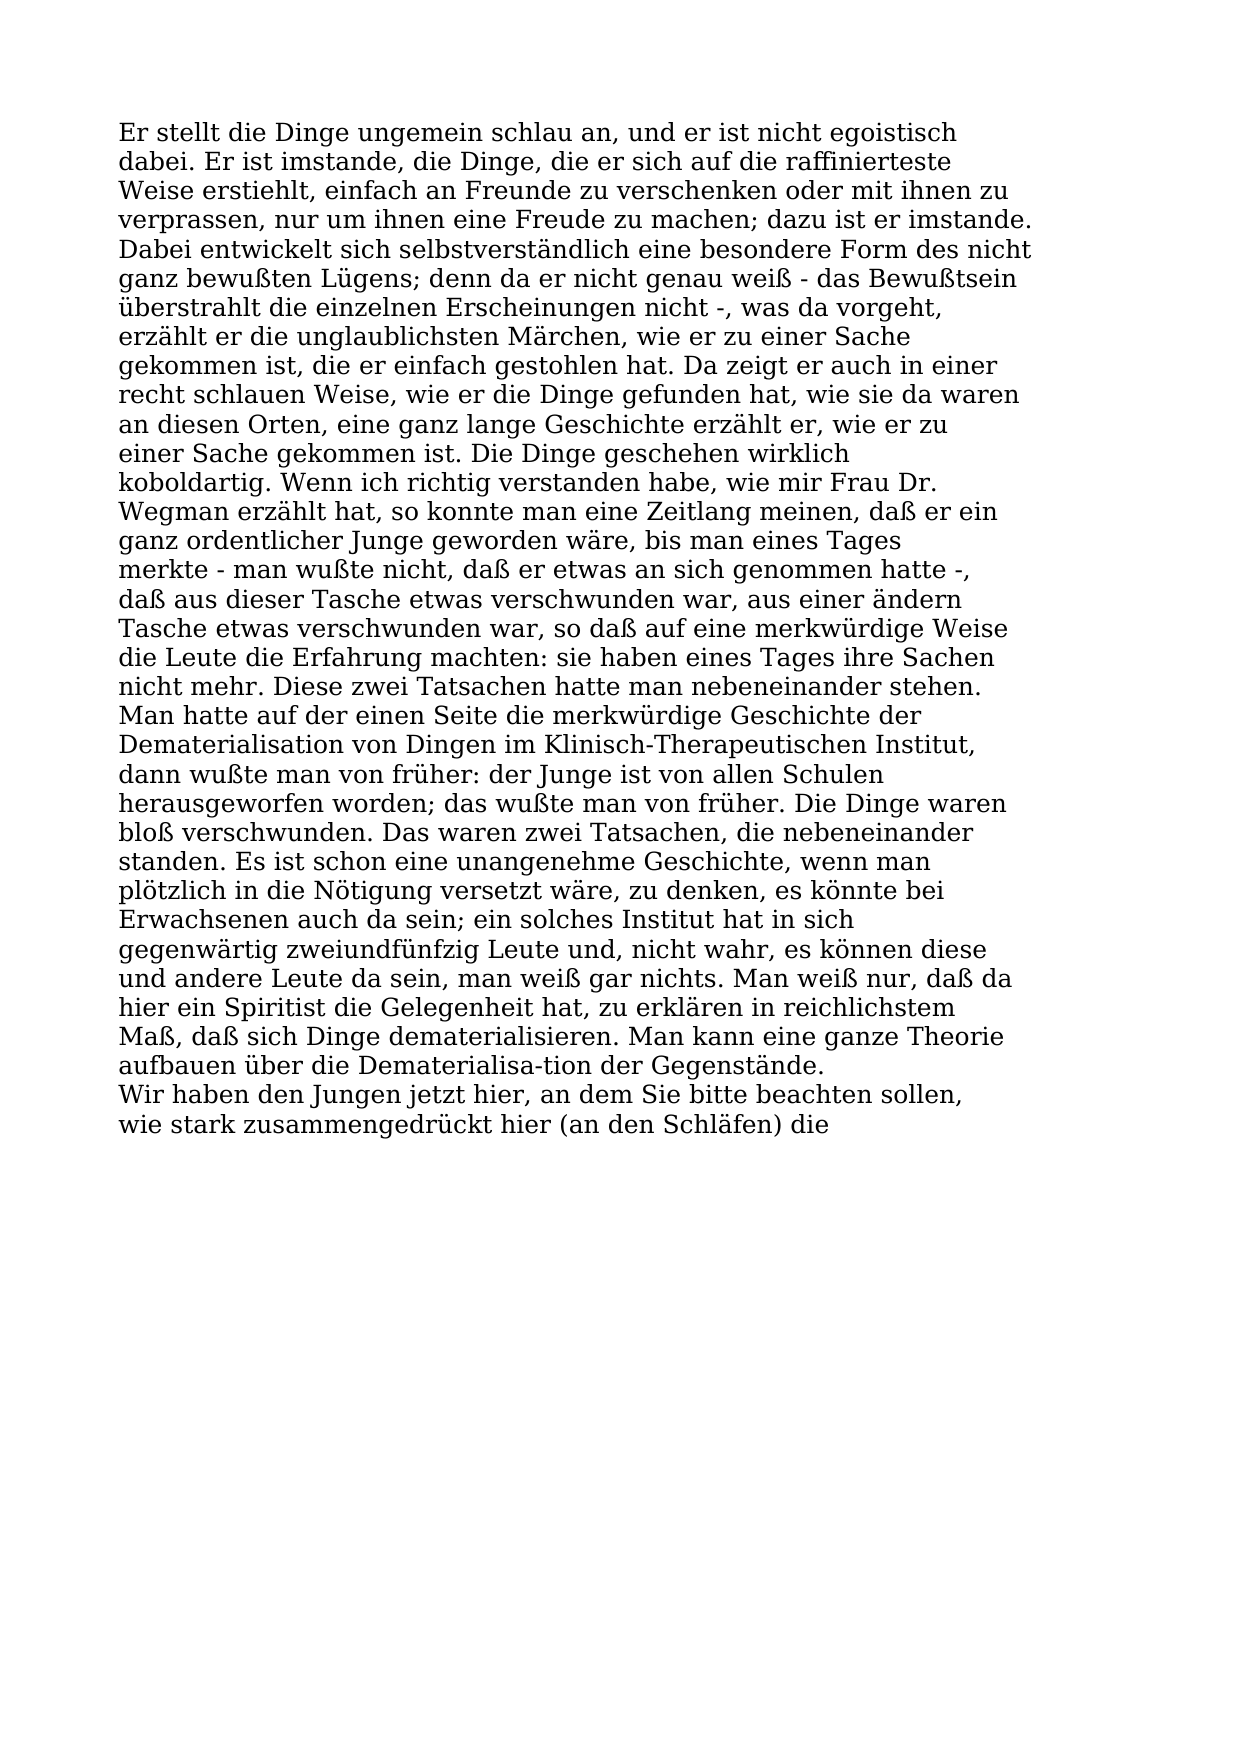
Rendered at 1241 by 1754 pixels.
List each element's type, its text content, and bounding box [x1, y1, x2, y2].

text einer Sache gekommen ist. Die Dinge geschehen wirklich [118, 439, 1122, 468]
text ganz bewußten Lügens; denn da er nicht genau weiß - das Bewußtsein [118, 264, 1122, 293]
text nicht mehr. Diese zwei Tatsachen hatte man nebeneinander stehen. [118, 672, 1122, 701]
text wie stark zusammengedrückt hier (an den Schläfen) die [118, 1110, 1122, 1139]
text verprassen, nur um ihnen eine Freude zu machen; dazu ist er imstande. [118, 206, 1122, 235]
text hier ein Spiritist die Gelegenheit hat, zu erklären in reichlichstem [118, 993, 1122, 1022]
text dabei. Er ist imstande, die Dinge, die er sich auf die raffinierteste [118, 147, 1122, 176]
text ganz ordentlicher Junge geworden wäre, bis man eines Tages [118, 526, 1122, 556]
text bloß verschwunden. Das waren zwei Tatsachen, die nebeneinander [118, 818, 1122, 847]
text daß aus dieser Tasche etwas verschwunden war, aus einer ändern [118, 585, 1122, 614]
text dann wußte man von früher: der Junge ist von allen Schulen [118, 760, 1122, 789]
text standen. Es ist schon eine unangenehme Geschichte, wenn man [118, 847, 1122, 876]
text die Leute die Erfahrung machten: sie haben eines Tages ihre Sachen [118, 643, 1122, 672]
text Wir haben den Jungen jetzt hier, an dem Sie bitte beachten sollen, [118, 1081, 1122, 1110]
text Wegman erzählt hat, so konnte man eine Zeitlang meinen, daß er ein [118, 497, 1122, 526]
text herausgeworfen worden; das wußte man von früher. Die Dinge waren [118, 789, 1122, 818]
text überstrahlt die einzelnen Erscheinungen nicht -, was da vorgeht, [118, 293, 1122, 322]
text Er stellt die Dinge ungemein schlau an, und er ist nicht egoistisch [118, 118, 1122, 147]
text aufbauen über die Dematerialisa-tion der Gegenstände. [118, 1051, 1122, 1081]
text plötzlich in die Nötigung versetzt wäre, zu denken, es könnte bei [118, 876, 1122, 906]
text erzählt er die unglaublichsten Märchen, wie er zu einer Sache [118, 322, 1122, 351]
text Dabei entwickelt sich selbstverständlich eine besondere Form des nicht [118, 235, 1122, 264]
text Maß, daß sich Dinge dematerialisieren. Man kann eine ganze Theorie [118, 1022, 1122, 1051]
text Tasche etwas verschwunden war, so daß auf eine merkwürdige Weise [118, 614, 1122, 643]
text koboldartig. Wenn ich richtig verstanden habe, wie mir Frau Dr. [118, 468, 1122, 497]
text Erwachsenen auch da sein; ein solches Institut hat in sich [118, 906, 1122, 935]
text recht schlauen Weise, wie er die Dinge gefunden hat, wie sie da waren [118, 381, 1122, 410]
text gegenwärtig zweiundfünfzig Leute und, nicht wahr, es können diese [118, 935, 1122, 964]
text merkte - man wußte nicht, daß er etwas an sich genommen hatte -, [118, 556, 1122, 585]
text gekommen ist, die er einfach gestohlen hat. Da zeigt er auch in einer [118, 351, 1122, 381]
text Man hatte auf der einen Seite die merkwürdige Geschichte der Dematerialisation von Dingen im Klinisch-Therapeutischen Institut, [118, 701, 1122, 760]
text an diesen Orten, eine ganz lange Geschichte erzählt er, wie er zu [118, 410, 1122, 439]
text und andere Leute da sein, man weiß gar nichts. Man weiß nur, daß da [118, 964, 1122, 993]
text Weise erstiehlt, einfach an Freunde zu verschenken oder mit ihnen zu [118, 176, 1122, 206]
